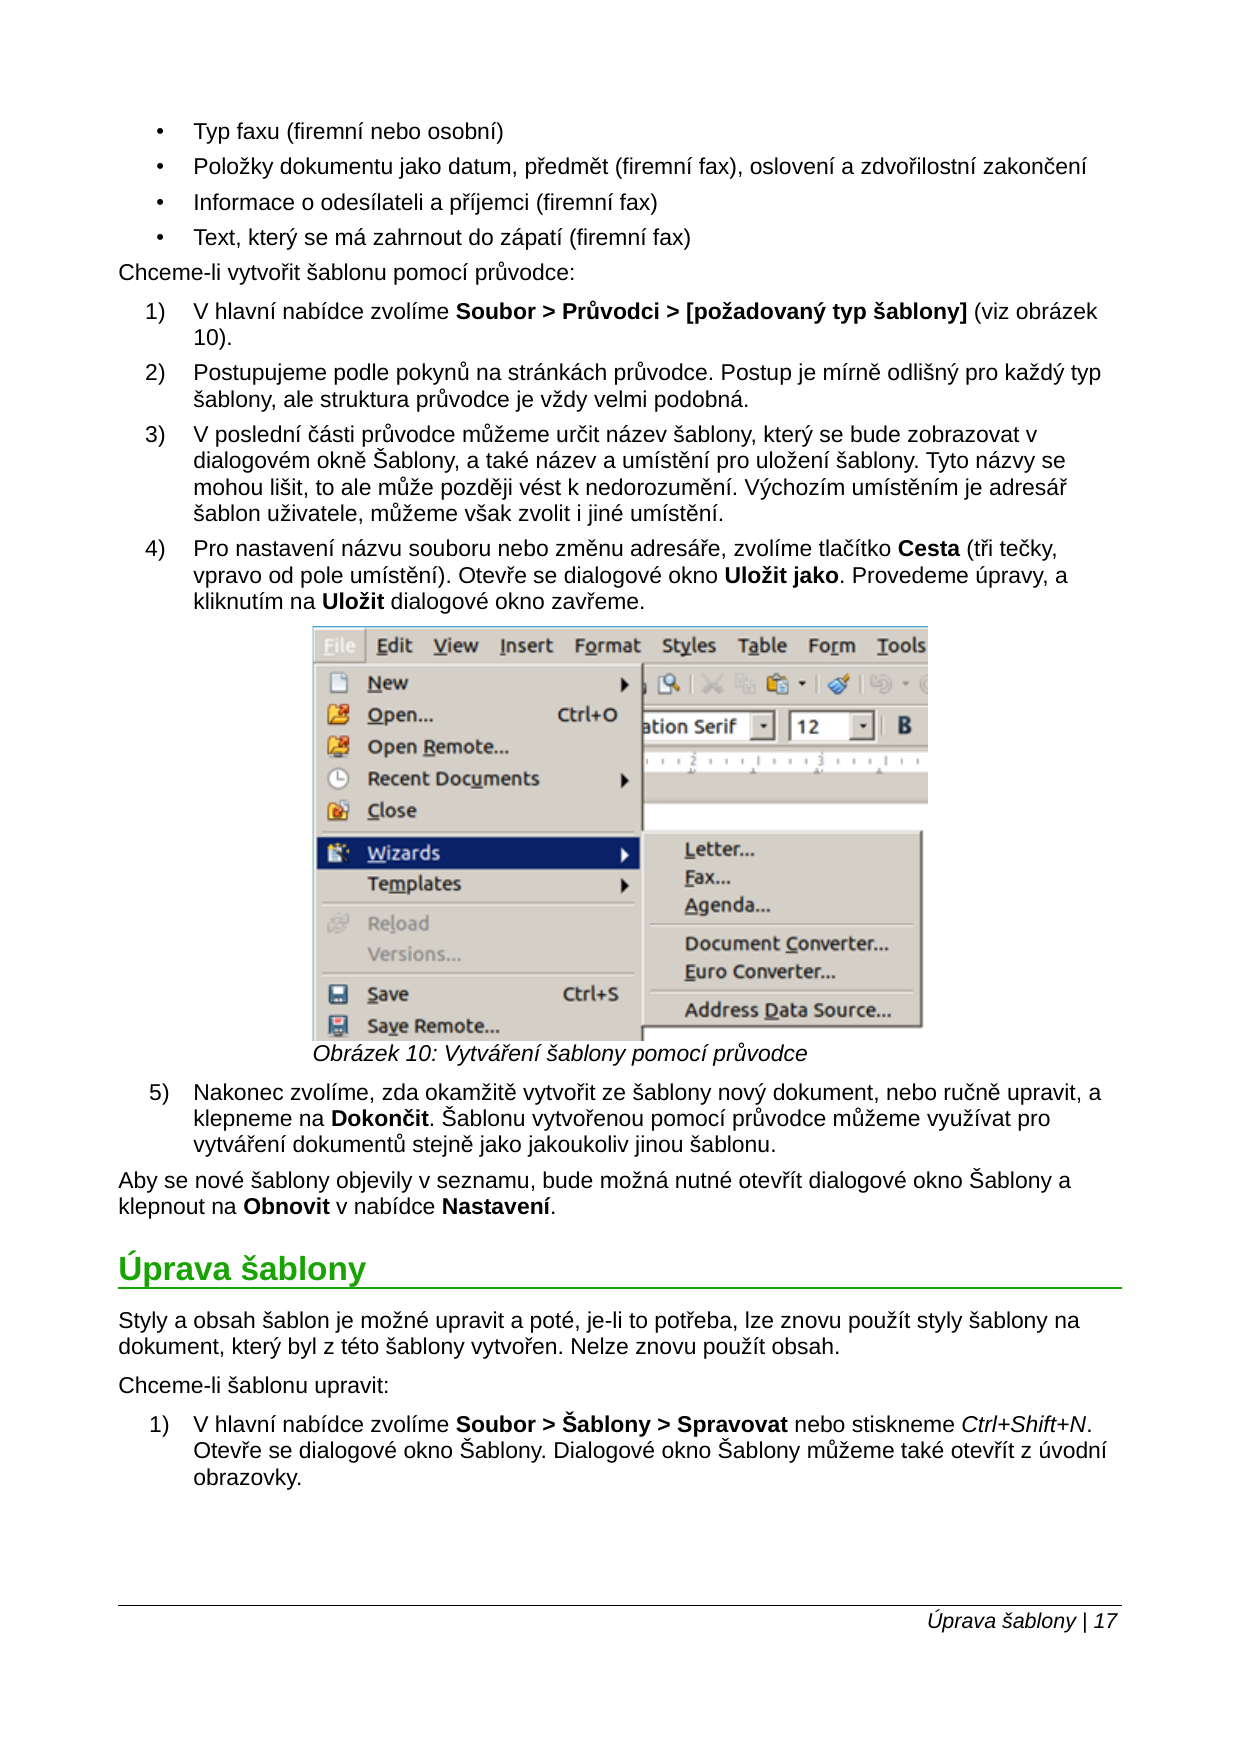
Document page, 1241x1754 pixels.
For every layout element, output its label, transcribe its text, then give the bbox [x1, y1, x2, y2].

list Text, který se má zahrnout do zápatí (firemní fax) [156, 224, 1122, 250]
list Položky dokumentu jako datum, předmět (firemní fax), oslovení a zdvořilostní zakončení [156, 153, 1122, 180]
subtitle Úprava šablony [118, 1249, 1122, 1287]
list Nakonec zvolíme, zda okamžitě vytvořit ze šablony nový dokument, nebo ručně upravit, a klepneme na Dokončit. Šablonu vytvořenou pomocí průvodce můžeme využívat pro vytváření dokumentů stejně jako jakoukoliv jinou šablonu. [169, 1079, 1122, 1158]
list V poslední části průvodce můžeme určit název šablony, který se bude zobrazovat v dialogovém okně Šablony, a také název a umístění pro uložení šablony. Tyto názvy se mohou lišit, to ale může později vést k nedorozumění. Výchozím umístěním je adresář šablon uživatele, můžeme však zvolit i jiné umístění. [165, 421, 1122, 526]
text Obrázek 10: Vytváření šablony pomocí průvodce [312, 1041, 928, 1067]
list Typ faxu (firemní nebo osobní) [156, 118, 1122, 144]
list Chceme-li šablonu upravit: [118, 1372, 1122, 1398]
text Chceme-li vytvořit šablonu pomocí průvodce: [118, 259, 1122, 285]
list V hlavní nabídce zvolíme Soubor > Šablony > Spravovat nebo stiskneme Ctrl+Shift+N. Otevře se dialogové okno Šablony. Dialogové okno Šablony můžeme také otevřít z úvodní obrazovky. [169, 1411, 1122, 1490]
list Informace o odesílateli a příjemci (firemní fax) [156, 188, 1122, 215]
text Styly a obsah šablon je možné upravit a poté, je-li to potřeba, lze znovu použít styly šablony na dokument, který byl z této šablony vytvořen. Nelze znovu použít obsah. [118, 1307, 1122, 1360]
list Pro nastavení názvu souboru nebo změnu adresáře, zvolíme tlačítko Cesta (tři tečky, vpravo od pole umístění). Otevře se dialogové okno Uložit jako. Provedeme úpravy, a kliknutím na Uložit dialogové okno zavřeme. [165, 535, 1122, 614]
list Postupujeme podle pokynů na stránkách průvodce. Postup je mírně odlišný pro každý typ šablony, ale struktura průvodce je vždy velmi podobná. [165, 359, 1122, 412]
picture [312, 626, 928, 1041]
text Aby se nové šablony objevily v seznamu, bude možná nutné otevřít dialogové okno Šablony a klepnout na Obnovit v nabídce Nastavení. [118, 1167, 1122, 1219]
list V hlavní nabídce zvolíme Soubor > Průvodci > [požadovaný typ šablony] (viz obrázek 10). [165, 298, 1122, 351]
